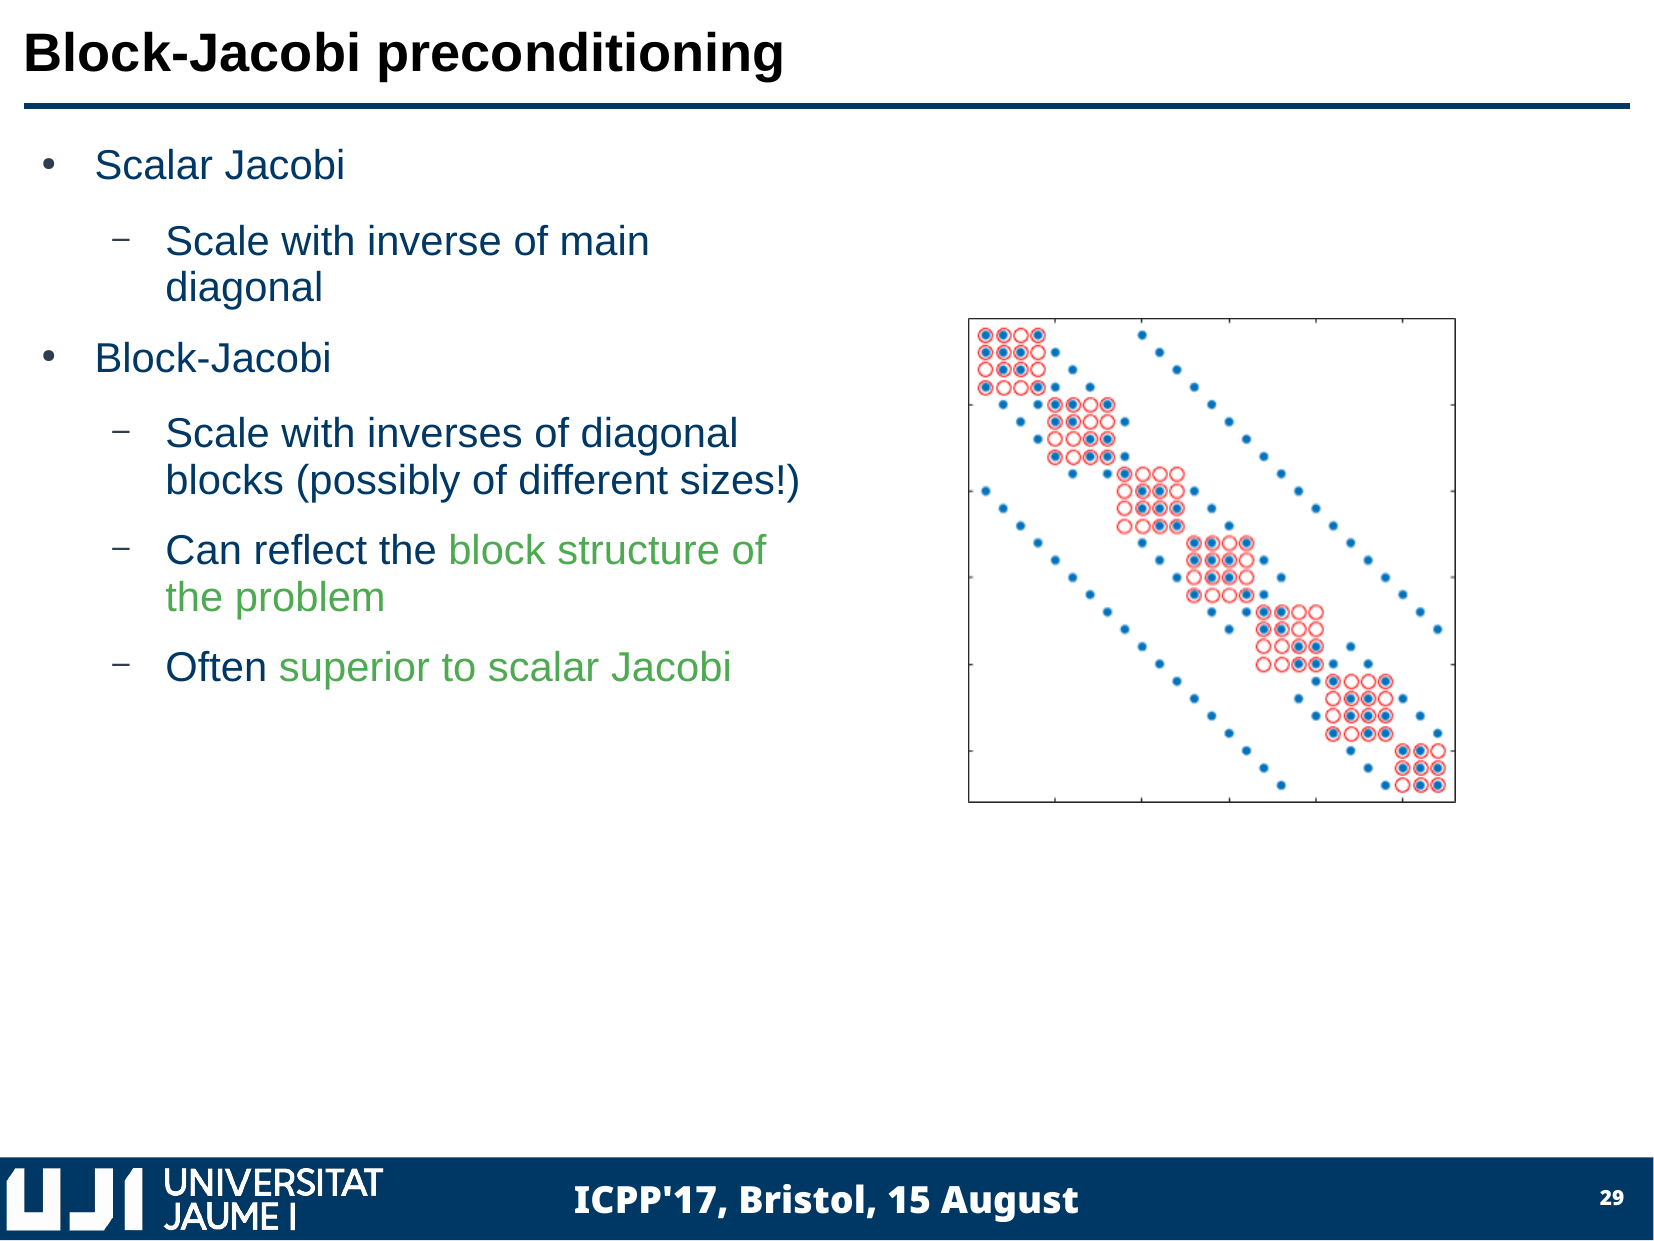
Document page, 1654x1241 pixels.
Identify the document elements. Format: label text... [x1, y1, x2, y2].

picture [0, 1158, 390, 1241]
list Scalar Jacobi Scale with inverse of main diagonal Block-Jacobi Scale with inverses of diagonal blocks (possibly of different sizes!) Can reflect the block structure of the problem Often superior to scalar Jacobi [23, 141, 808, 1134]
picture [968, 318, 1456, 803]
title Block-Jacobi preconditioning [23, 0, 1630, 107]
